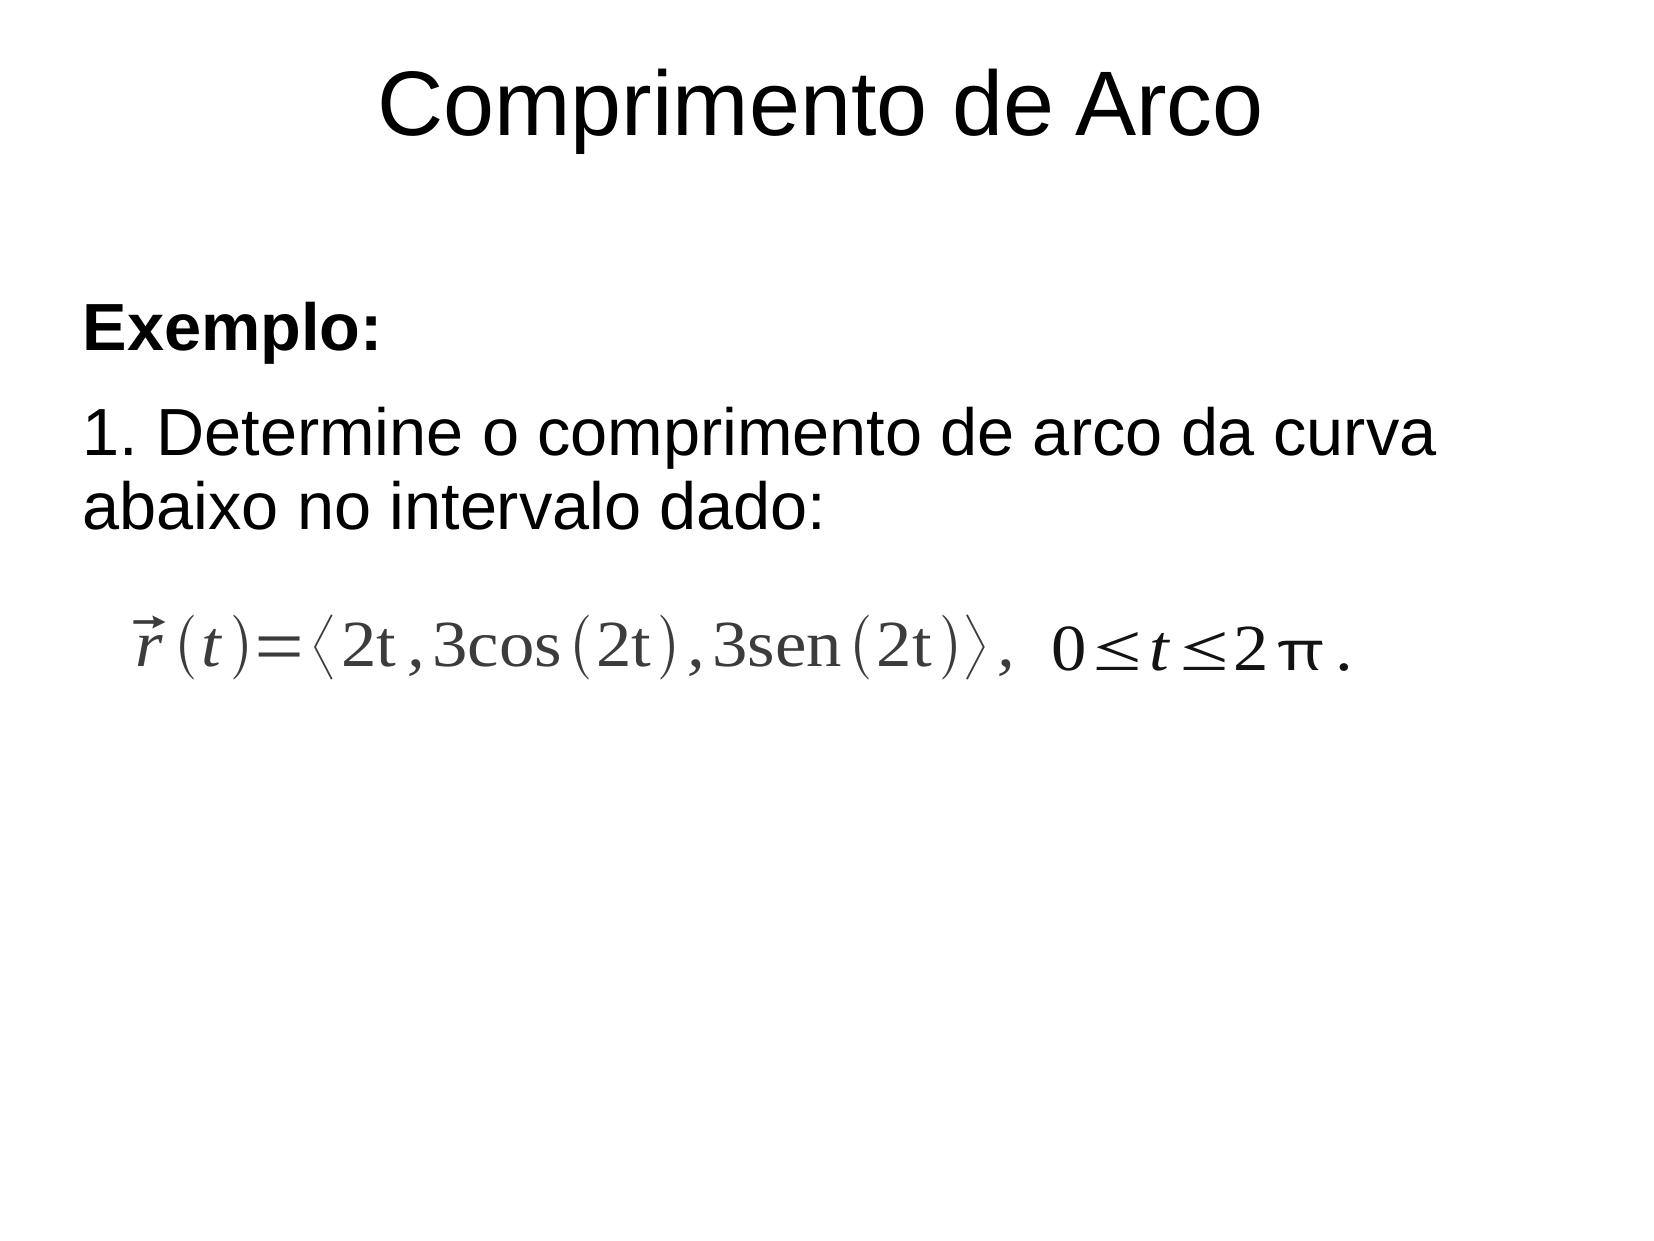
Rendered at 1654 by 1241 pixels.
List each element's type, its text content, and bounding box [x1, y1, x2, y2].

chart [1045, 612, 1360, 685]
chart [124, 608, 1022, 684]
list Exemplo: 1. Determine o comprimento de arco da curva abaixo no intervalo dado: [82, 290, 1571, 1094]
title Comprimento de Arco [77, 0, 1566, 208]
